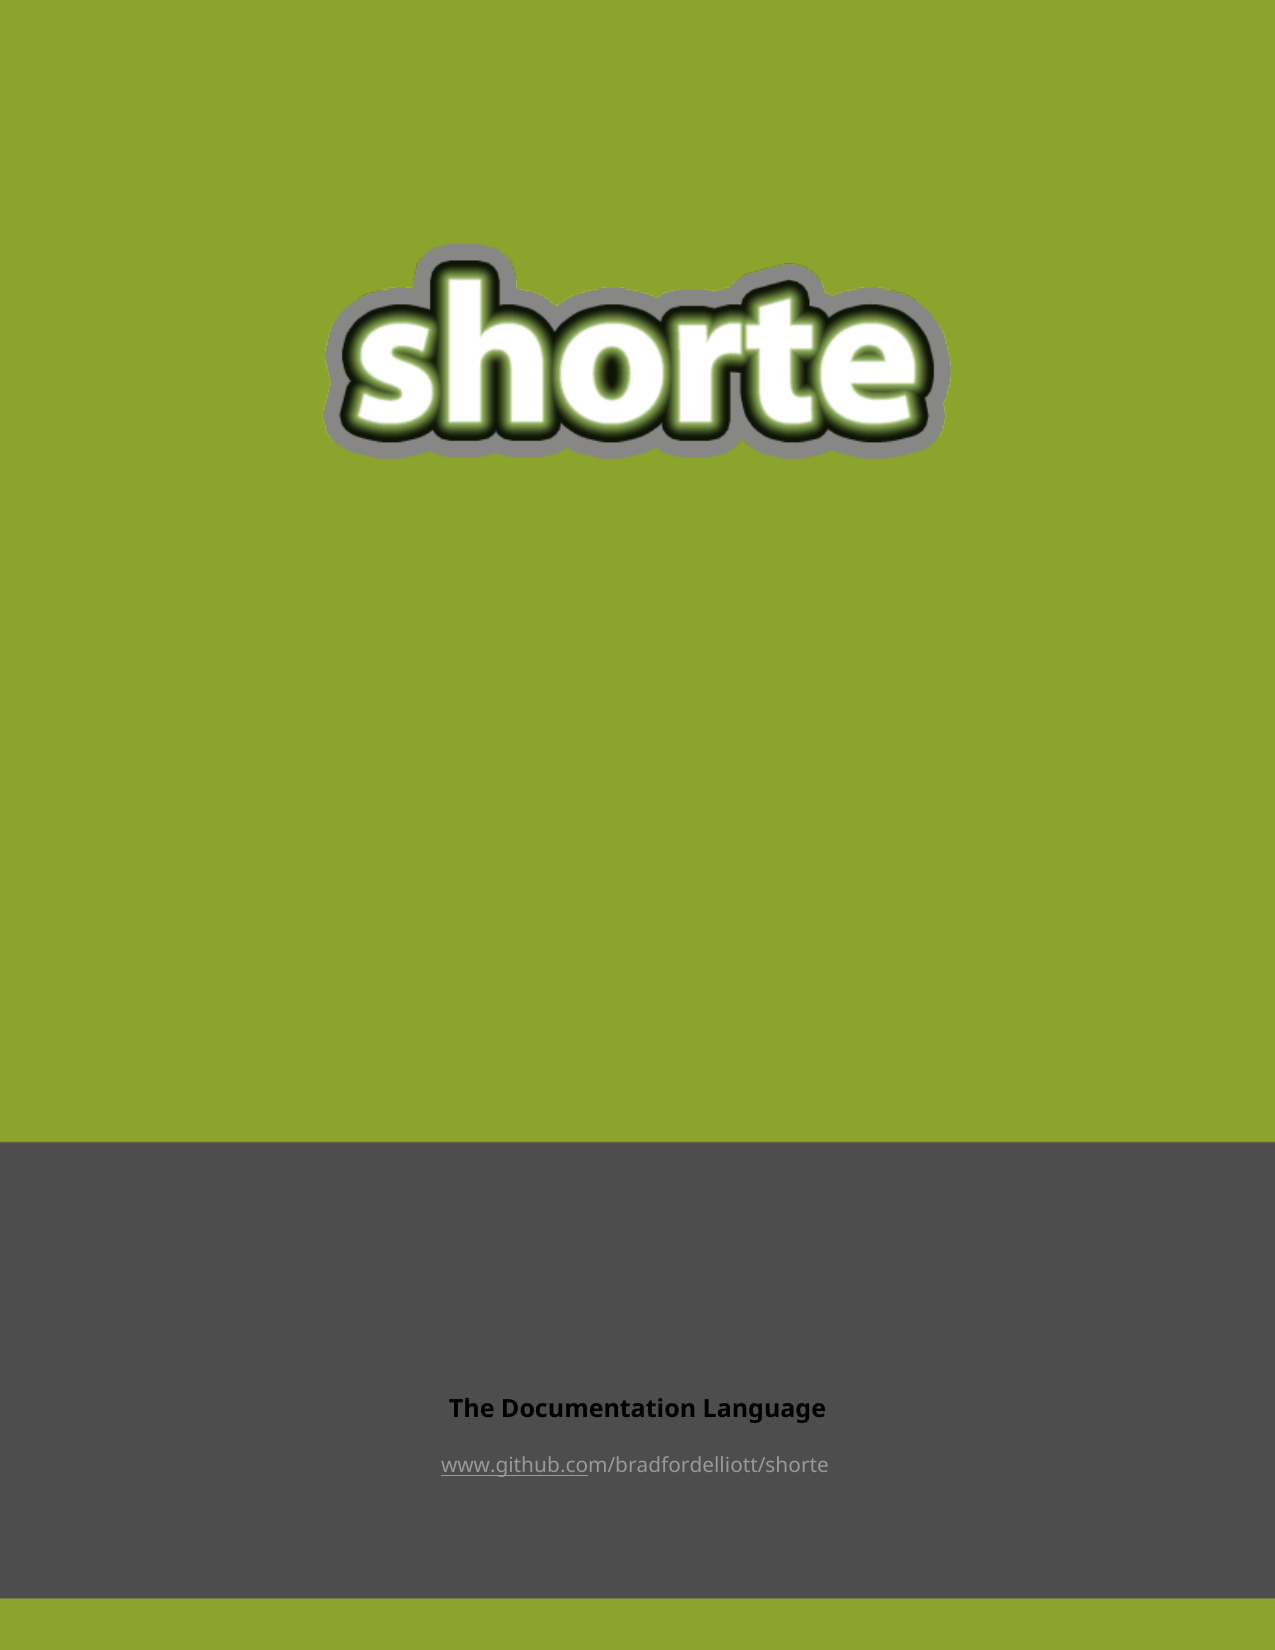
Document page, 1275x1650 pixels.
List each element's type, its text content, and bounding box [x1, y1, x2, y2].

text The Documentation Language [0, 1390, 1275, 1424]
picture [237, 238, 1038, 1225]
text www.github.com/bradfordelliott/shorte [0, 1451, 1275, 1479]
